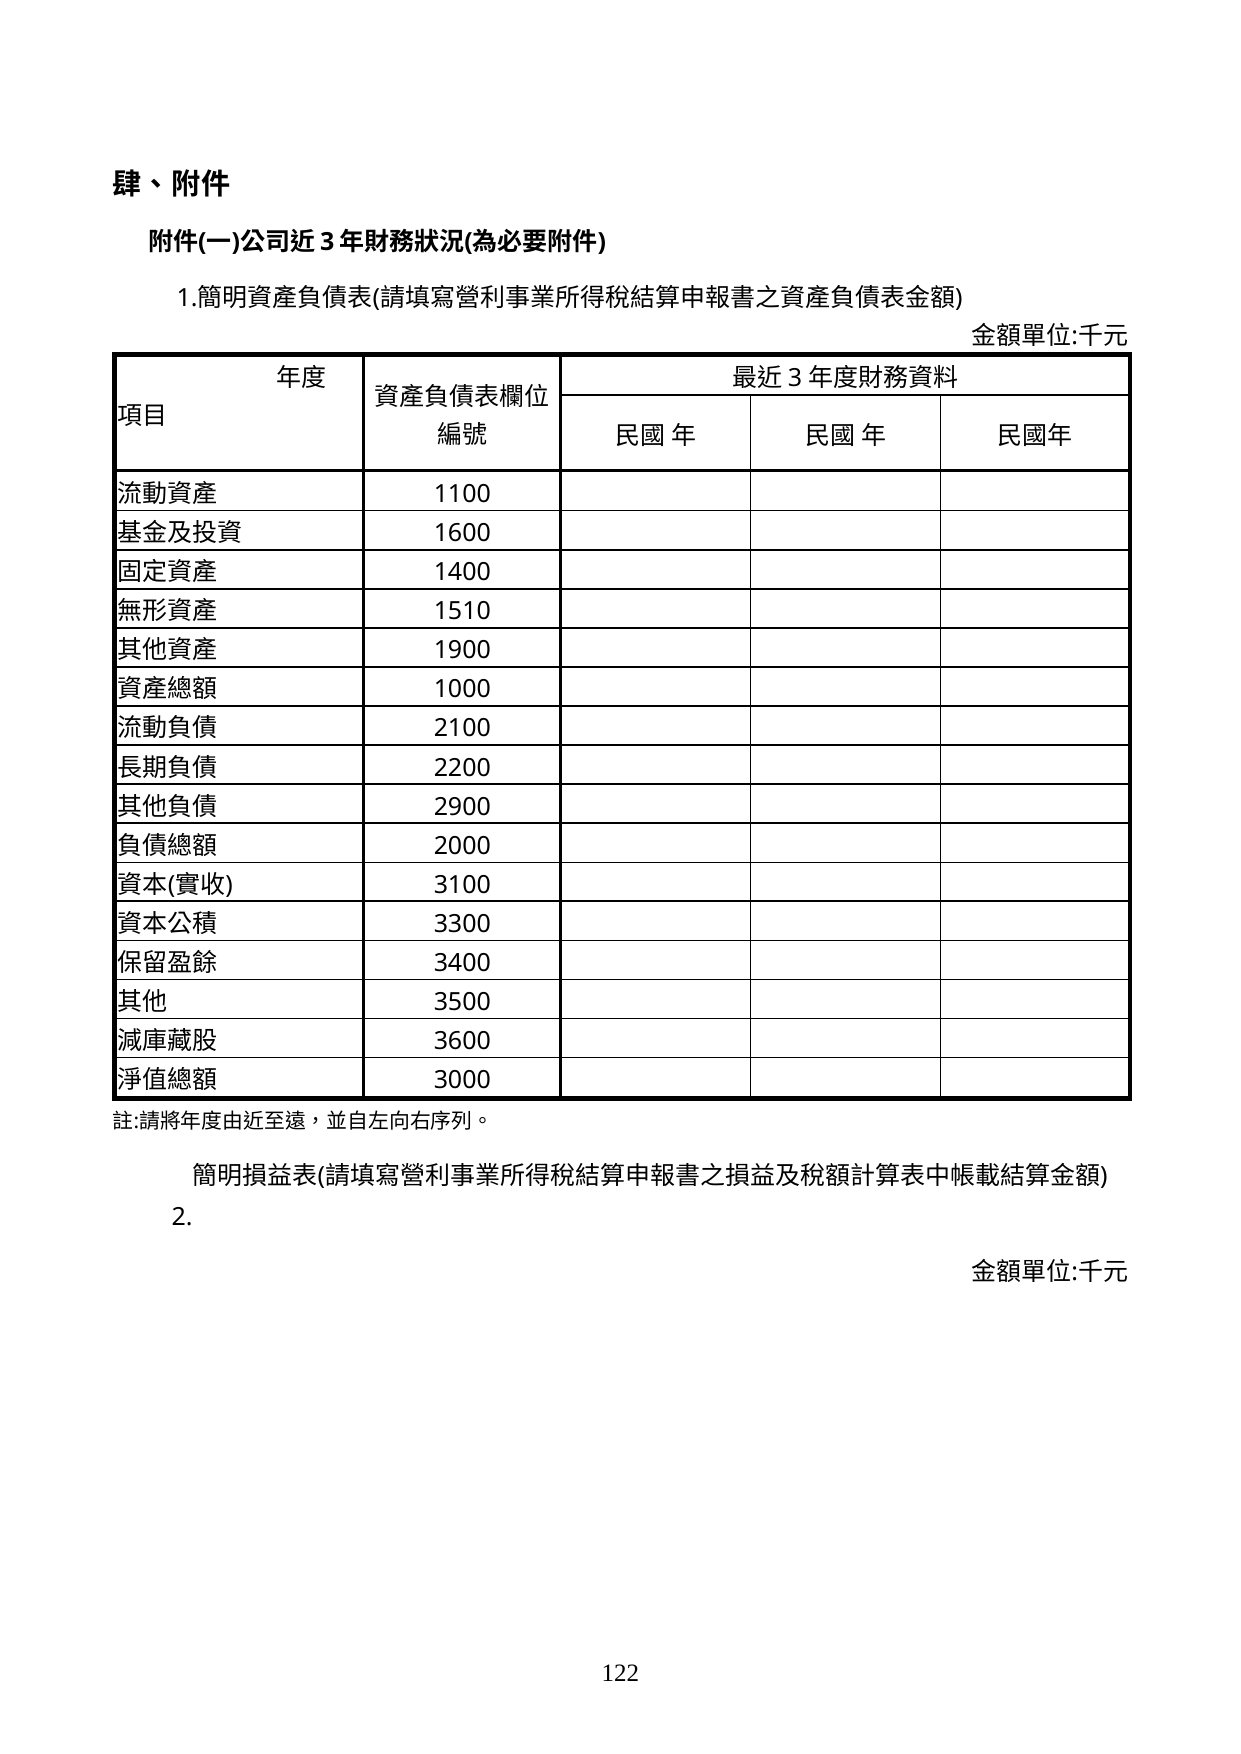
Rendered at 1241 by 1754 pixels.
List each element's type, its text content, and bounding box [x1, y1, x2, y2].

table_cell [562, 668, 750, 705]
table_cell 民國年 [941, 396, 1128, 469]
text 金額單位:千元 [112, 1250, 1128, 1288]
table_cell [751, 590, 940, 627]
table_header 資產負債表欄位編號 [365, 357, 559, 469]
text 附件(一)公司近3年財務狀況(為必要附件) [148, 221, 1128, 258]
table_cell 1510 [365, 590, 559, 627]
table_cell 1400 [365, 551, 559, 588]
text 註:請將年度由近至遠，並自左向右序列。 [112, 1101, 1128, 1138]
table_cell [941, 785, 1128, 822]
table_cell [941, 590, 1128, 627]
table_cell [751, 629, 940, 666]
table_cell 3100 [365, 863, 559, 900]
list 1.簡明資產負債表(請填寫營利事業所得稅結算申報書之資產負債表金額) [112, 277, 1128, 314]
table_cell [941, 980, 1128, 1018]
table_cell [941, 902, 1128, 939]
table_cell [751, 511, 940, 549]
table_cell [941, 1058, 1128, 1096]
table_cell [751, 1019, 940, 1057]
table_cell 資本(實收) [117, 863, 362, 900]
table_header 最近 3 年度財務資料 [562, 357, 1128, 394]
table_cell 流動資產 [117, 472, 362, 510]
table_cell 3300 [365, 902, 559, 939]
table_cell [751, 472, 940, 510]
table_cell 1000 [365, 668, 559, 705]
table_cell 2000 [365, 824, 559, 861]
table_cell 淨值總額 [117, 1058, 362, 1096]
table_cell [941, 863, 1128, 900]
table_cell 基金及投資 [117, 511, 362, 549]
table_cell [562, 551, 750, 588]
table_cell [562, 785, 750, 822]
table_cell [751, 824, 940, 861]
table_cell 長期負債 [117, 746, 362, 783]
list 附件 [112, 164, 1103, 202]
table_cell [751, 785, 940, 822]
table_cell 1600 [365, 511, 559, 549]
text 2.簡明損益表(請填寫營利事業所得稅結算申報書之損益及稅額計算表中帳載結算金額) [112, 1138, 1128, 1250]
table_cell 2900 [365, 785, 559, 822]
table_cell 3500 [365, 980, 559, 1018]
table_cell [751, 980, 940, 1018]
table_cell 1900 [365, 629, 559, 666]
table_cell 民國 年 [751, 396, 940, 469]
table_cell 1100 [365, 472, 559, 510]
table_cell [941, 746, 1128, 783]
table_cell [562, 980, 750, 1018]
table_cell 其他負債 [117, 785, 362, 822]
table_cell [751, 941, 940, 978]
text 金額單位:千元 [112, 314, 1128, 352]
table_cell 民國 年 [562, 396, 750, 469]
table_cell 2100 [365, 707, 559, 744]
table_cell 資產總額 [117, 668, 362, 705]
table_header 年度 項目 [117, 357, 362, 469]
table_cell [562, 863, 750, 900]
table_cell [941, 1019, 1128, 1057]
table_cell 3000 [365, 1058, 559, 1096]
table_cell 固定資產 [117, 551, 362, 588]
table_cell [562, 472, 750, 510]
table_cell 無形資產 [117, 590, 362, 627]
table_cell [751, 668, 940, 705]
table_cell [751, 863, 940, 900]
table_cell [751, 1058, 940, 1096]
table_cell 資本公積 [117, 902, 362, 939]
table_cell [751, 746, 940, 783]
table_cell [941, 668, 1128, 705]
table_cell [751, 902, 940, 939]
table_cell [751, 551, 940, 588]
table_cell [562, 1019, 750, 1057]
table_cell 3400 [365, 941, 559, 978]
table_cell 2200 [365, 746, 559, 783]
table_cell [562, 707, 750, 744]
table_cell 保留盈餘 [117, 941, 362, 978]
table_cell 其他 [117, 980, 362, 1018]
table_cell [941, 551, 1128, 588]
table_cell [562, 746, 750, 783]
table_cell [941, 707, 1128, 744]
table_cell [941, 472, 1128, 510]
table_cell [562, 941, 750, 978]
table_cell [562, 511, 750, 549]
table_cell [941, 511, 1128, 549]
table_cell [562, 902, 750, 939]
table_cell [941, 824, 1128, 861]
table_cell [941, 629, 1128, 666]
table_cell [562, 629, 750, 666]
table_cell [562, 1058, 750, 1096]
table_cell 減庫藏股 [117, 1019, 362, 1057]
table_cell [562, 824, 750, 861]
table_cell 其他資產 [117, 629, 362, 666]
table_cell [562, 590, 750, 627]
table_cell 流動負債 [117, 707, 362, 744]
table_cell 3600 [365, 1019, 559, 1057]
table_cell [751, 707, 940, 744]
table_cell [941, 941, 1128, 978]
table_cell 負債總額 [117, 824, 362, 861]
